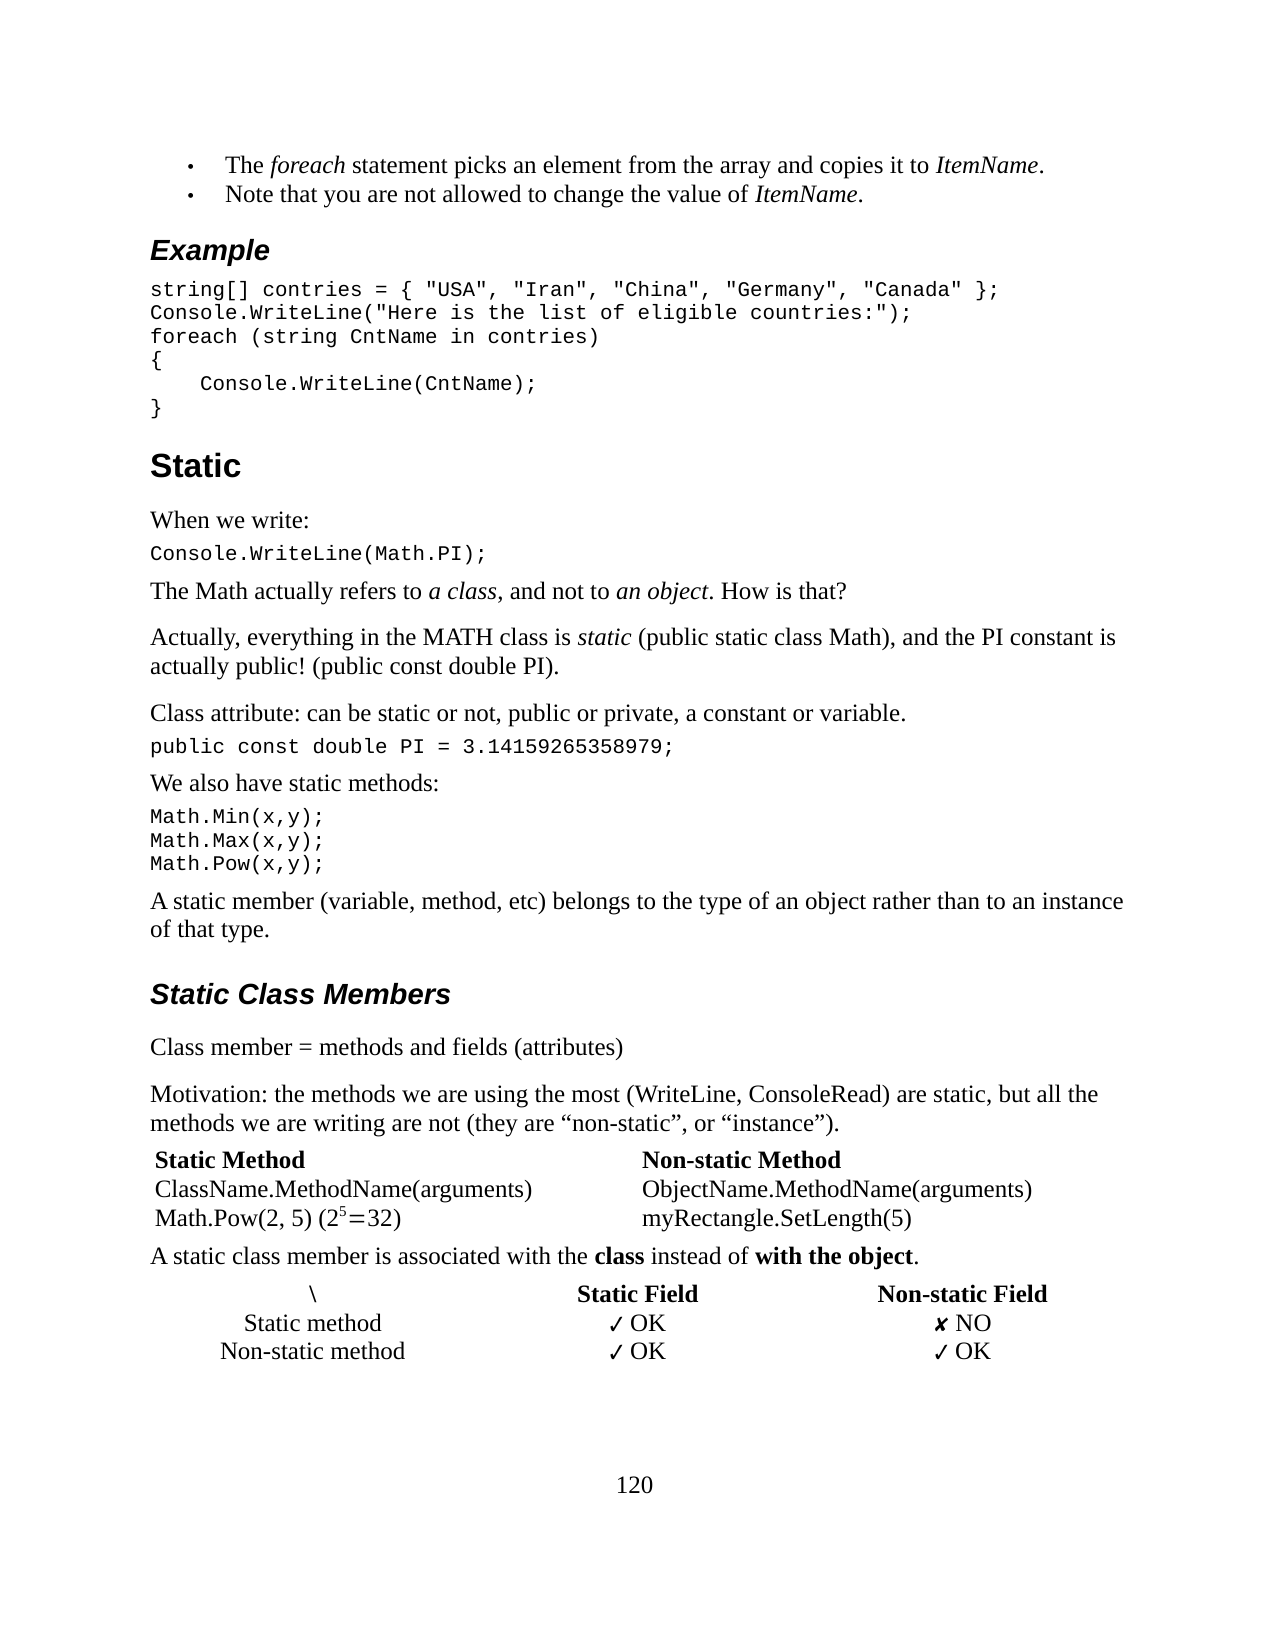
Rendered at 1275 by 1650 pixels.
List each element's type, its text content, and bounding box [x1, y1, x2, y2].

text A static member (variable, method, etc) belongs to the type of an object rather than to an instance of that type. [150, 886, 1125, 943]
table_cell ✔ OK [800, 1336, 1125, 1365]
text Math.Pow(x,y); [150, 853, 1125, 877]
text Motivation: the methods we are using the most (WriteLine, ConsoleRead) are static, but all the methods we are writing are not (they are “non-static”, or “instance”). [150, 1079, 1125, 1136]
text Console.WriteLine(CntName); [150, 373, 1125, 397]
text Console.WriteLine("Here is the list of eligible countries:"); [150, 302, 1125, 326]
text Class member = methods and fields (attributes) [150, 1032, 1125, 1061]
subtitle Example [150, 232, 1125, 266]
text Class attribute: can be static or not, public or private, a constant or variable. [150, 698, 1125, 727]
table_cell ✔ OK [475, 1308, 800, 1336]
text { [150, 349, 1125, 373]
text Actually, everything in the MATH class is static (public static class Math), and the PI constant is actually public! (public const double PI). [150, 622, 1125, 680]
table_header Non-static Method [638, 1145, 1125, 1174]
table_cell myRectangle.SetLength(5) [638, 1203, 1125, 1232]
table_header \ [150, 1279, 475, 1308]
text public const double PI = 3.14159265358979; [150, 736, 1125, 759]
text We also have static methods: [150, 768, 1125, 797]
subtitle Static Class Members [150, 977, 1125, 1011]
table_header Static Method [150, 1145, 637, 1174]
list Note that you are not allowed to change the value of ItemName. [187, 179, 1125, 207]
table_cell ✔ OK [475, 1336, 800, 1365]
text Math.Min(x,y); [150, 806, 1125, 829]
table_cell ObjectName.MethodName(arguments) [638, 1174, 1125, 1203]
text When we write: [150, 506, 1125, 534]
table_cell ClassName.MethodName(arguments) [150, 1174, 637, 1203]
text } [150, 397, 1125, 420]
text Console.WriteLine(Math.PI); [150, 543, 1125, 567]
text foreach (string CntName in contries) [150, 326, 1125, 349]
table_cell Non-static method [150, 1336, 475, 1365]
text string[] contries = { "USA", "Iran", "China", "Germany", "Canada" }; [150, 278, 1125, 302]
table_cell Math.Pow(2, 5) () [150, 1203, 637, 1232]
table_header Non-static Field [800, 1279, 1125, 1308]
text A static class member is associated with the class instead of with the object. [150, 1241, 1125, 1270]
text The Math actually refers to a class, and not to an object. How is that? [150, 576, 1125, 604]
list The foreach statement picks an element from the array and copies it to ItemName. [187, 150, 1125, 179]
subtitle Static [150, 445, 1125, 484]
table_header Static Field [475, 1279, 800, 1308]
text Math.Max(x,y); [150, 829, 1125, 853]
table_cell Static method [150, 1308, 475, 1336]
table_cell ✘ NO [800, 1308, 1125, 1336]
